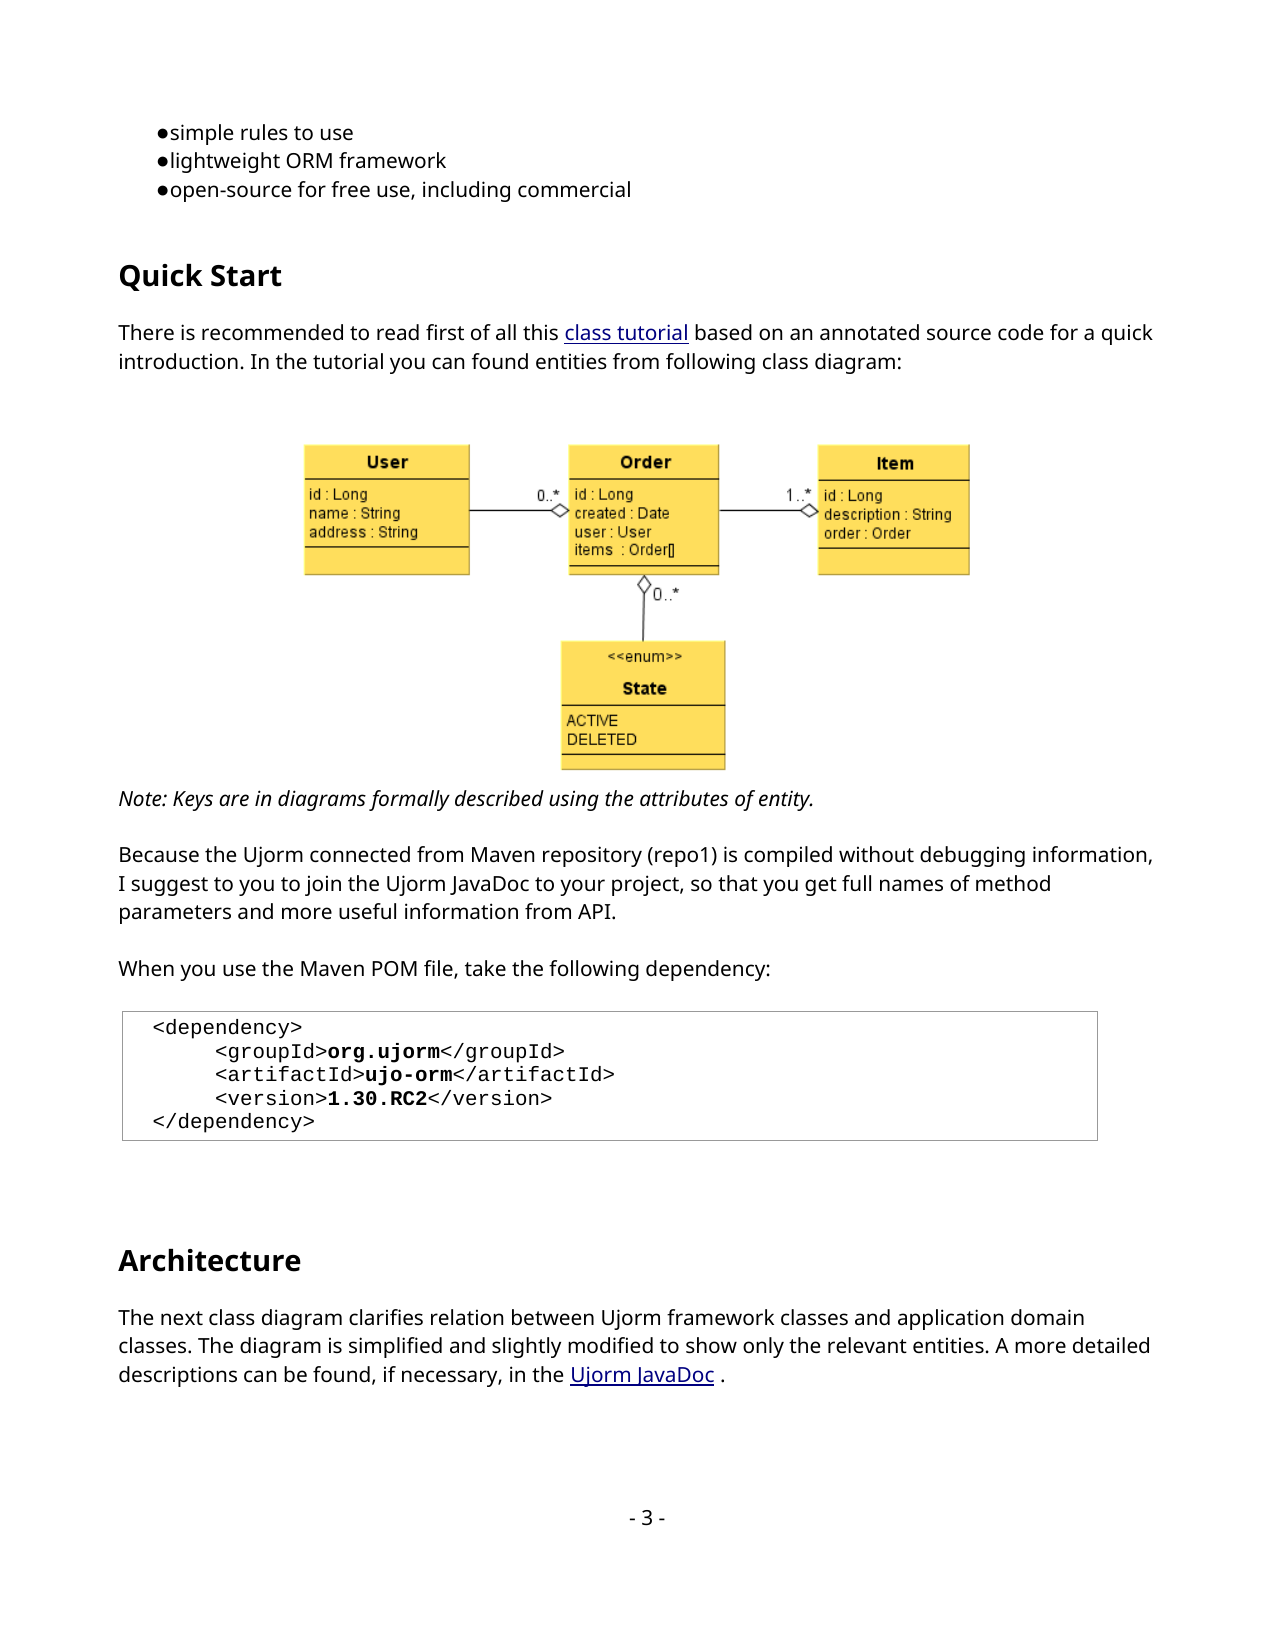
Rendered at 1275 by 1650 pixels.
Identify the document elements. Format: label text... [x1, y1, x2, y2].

text There is recommended to read first of all this class tutorial based on an annotated source code for a quick introduction. In the tutorial you can found entities from following class diagram: [118, 318, 1157, 375]
text Note: Keys are in diagrams formally described using the attributes of entity. [118, 784, 1157, 812]
text When you use the Maven POM file, take the following dependency: [118, 954, 1157, 983]
text The next class diagram clarifies relation between Ujorm framework classes and application domain classes. The diagram is simplified and slightly modified to show only the relevant entities. A more detailed descriptions can be found, if necessary, in the Ujorm JavaDoc . [118, 1303, 1157, 1388]
list open-source for free use, including commercial [118, 175, 1157, 203]
list lightweight ORM framework [118, 147, 1157, 175]
subtitle Quick Start [118, 255, 1157, 295]
table_header <dependency> <groupId>org.ujorm</groupId> <artifactId>ujo-orm</artifactId> <version>1.30.RC2</version> </dependency> [123, 1012, 1097, 1140]
text Because the Ujorm connected from Maven repository (repo1) is compiled without debugging information, I suggest to you to join the Ujorm JavaDoc to your project, so that you get full names of method parameters and more useful information from API. [118, 841, 1157, 926]
picture [290, 432, 985, 784]
subtitle Architecture [118, 1240, 1157, 1279]
list simple rules to use [118, 118, 1157, 147]
